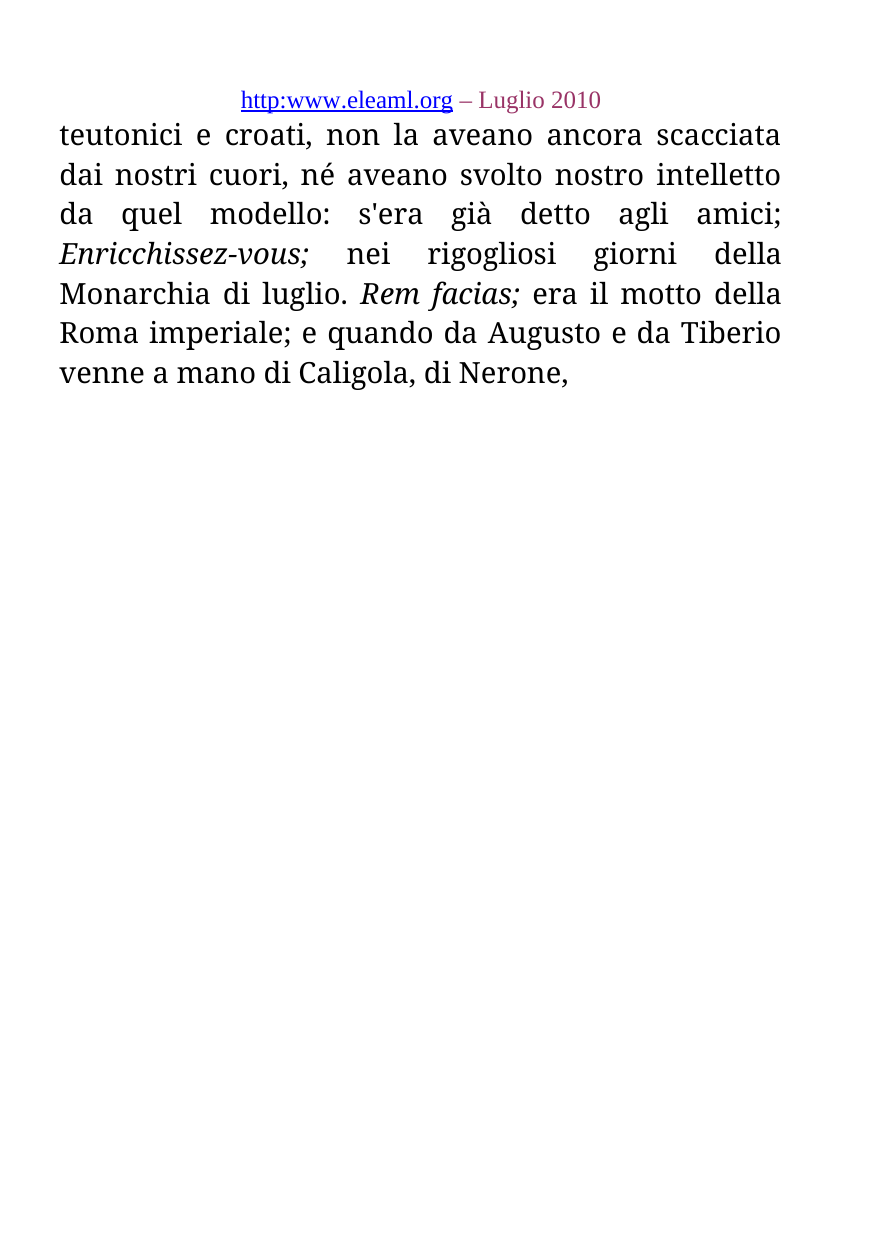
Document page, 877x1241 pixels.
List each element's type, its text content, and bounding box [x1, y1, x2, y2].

text teutonici e croati, non la aveano ancora scacciata dai nostri cuori, né aveano svolto nostro intelletto da quel modello: s'era già detto agli amici; Enricchissez-vous; nei rigogliosi giorni della Monarchia di luglio. Rem facias; era il motto della Roma imperiale; e quando da Augusto e da Tiberio venne a mano di Caligola, di Nerone, [59, 114, 782, 392]
